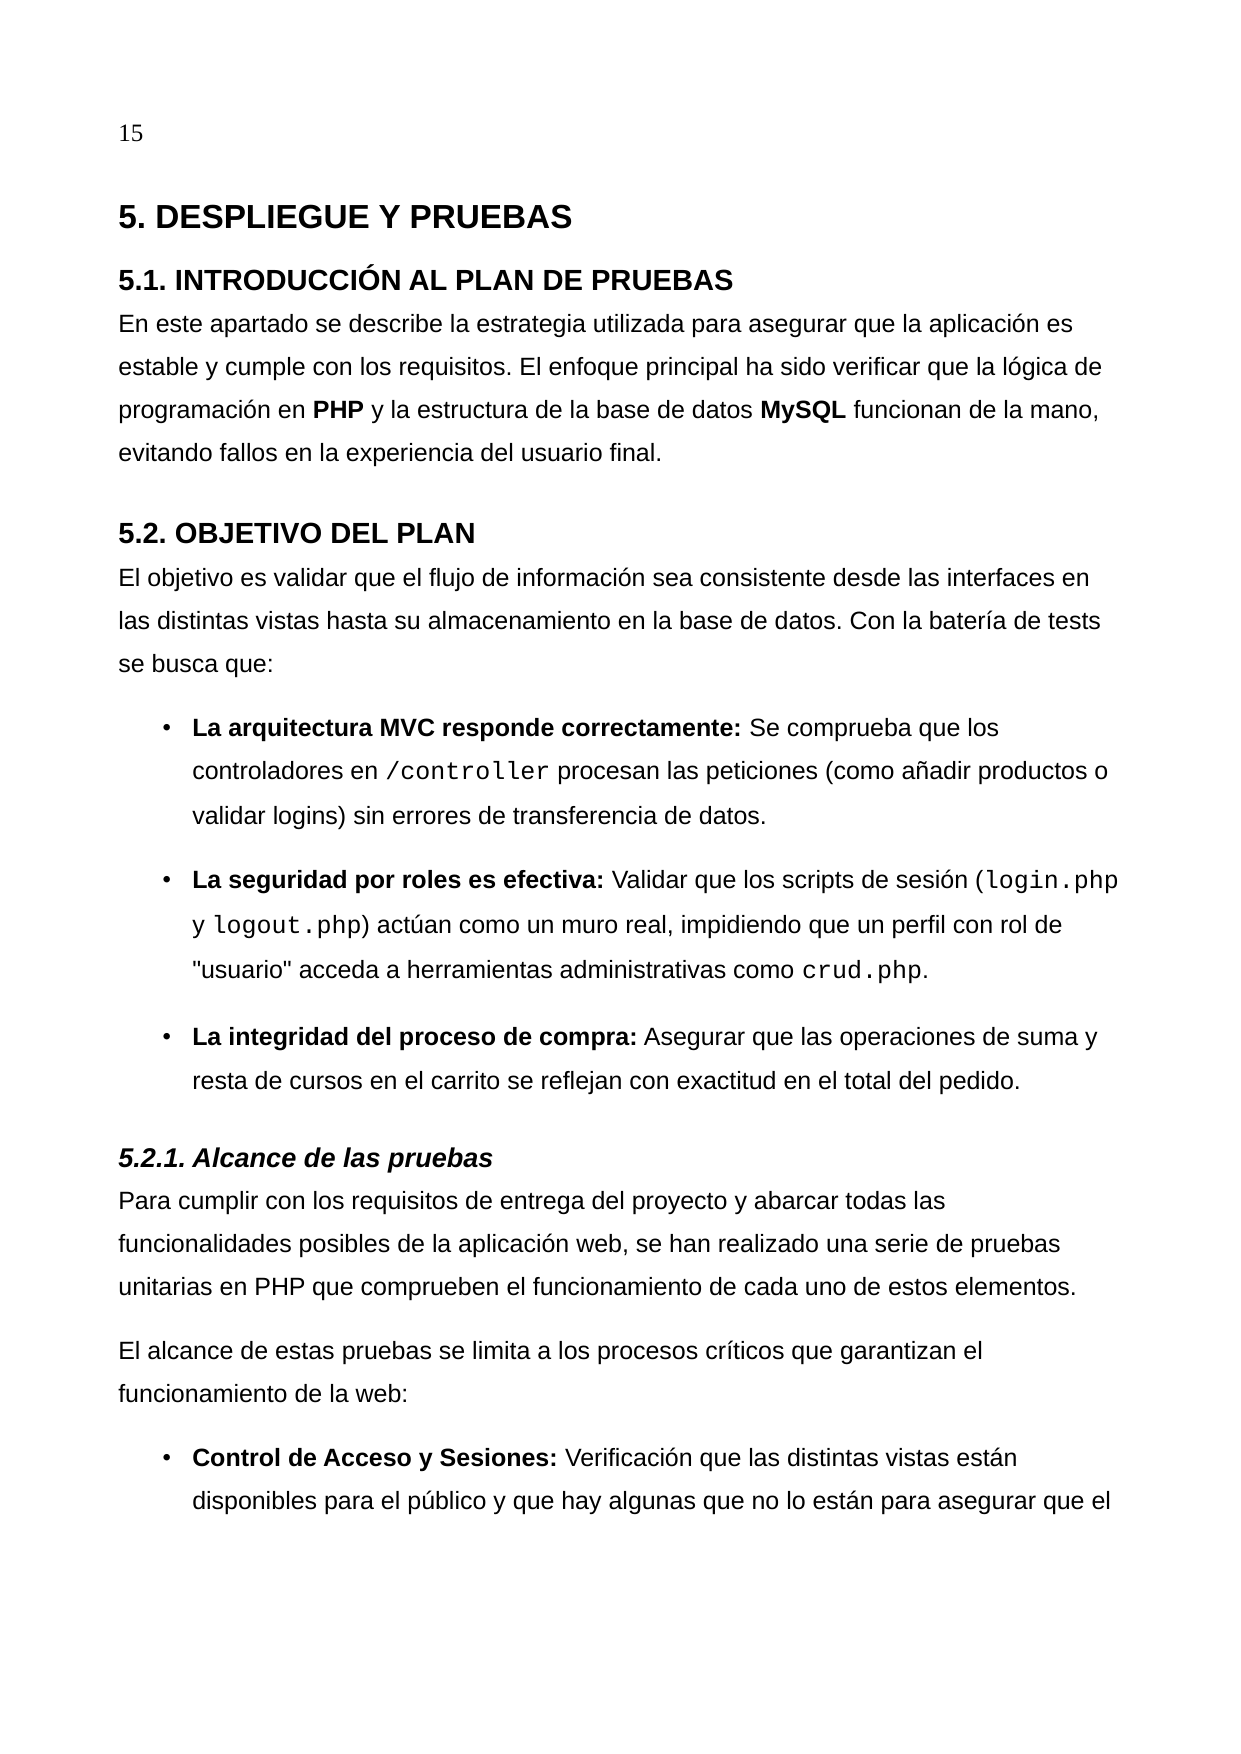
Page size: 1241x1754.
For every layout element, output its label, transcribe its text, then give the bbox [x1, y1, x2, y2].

text Para cumplir con los requisitos de entrega del proyecto y abarcar todas las funcionalidades posibles de la aplicación web, se han realizado una serie de pruebas unitarias en PHP que comprueben el funcionamiento de cada uno de estos elementos. [118, 1186, 1122, 1301]
subtitle 5.2. OBJETIVO DEL PLAN [118, 516, 1122, 550]
subtitle 5. DESPLIEGUE Y PRUEBAS [118, 197, 1122, 236]
list La arquitectura MVC responde correctamente: Se comprueba que los controladores en /controller procesan las peticiones (como añadir productos o validar logins) sin errores de transferencia de datos. [162, 712, 1122, 830]
subtitle 5.1. INTRODUCCIÓN AL PLAN DE PRUEBAS [118, 263, 1122, 296]
list Control de Acceso y Sesiones: Verificación que las distintas vistas están disponibles para el público y que hay algunas que no lo están para asegurar que el [162, 1442, 1122, 1514]
list La integridad del proceso de compra: Asegurar que las operaciones de suma y resta de cursos en el carrito se reflejan con exactitud en el total del pedido. [162, 1022, 1122, 1094]
list La seguridad por roles es efectiva: Validar que los scripts de sesión (login.php y logout.php) actúan como un muro real, impidiendo que un perfil con rol de "usuario" acceda a herramientas administrativas como crud.php. [162, 865, 1122, 986]
text El alcance de estas pruebas se limita a los procesos críticos que garantizan el funcionamiento de la web: [118, 1336, 1122, 1407]
text El objetivo es validar que el flujo de información sea consistente desde las interfaces en las distintas vistas hasta su almacenamiento en la base de datos. Con la batería de tests se busca que: [118, 562, 1122, 677]
text En este apartado se describe la estrategia utilizada para asegurar que la aplicación es estable y cumple con los requisitos. El enfoque principal ha sido verificar que la lógica de programación en PHP y la estructura de la base de datos MySQL funcionan de la mano, evitando fallos en la experiencia del usuario final. [118, 309, 1122, 467]
subtitle 5.2.1. Alcance de las pruebas [118, 1142, 1122, 1173]
